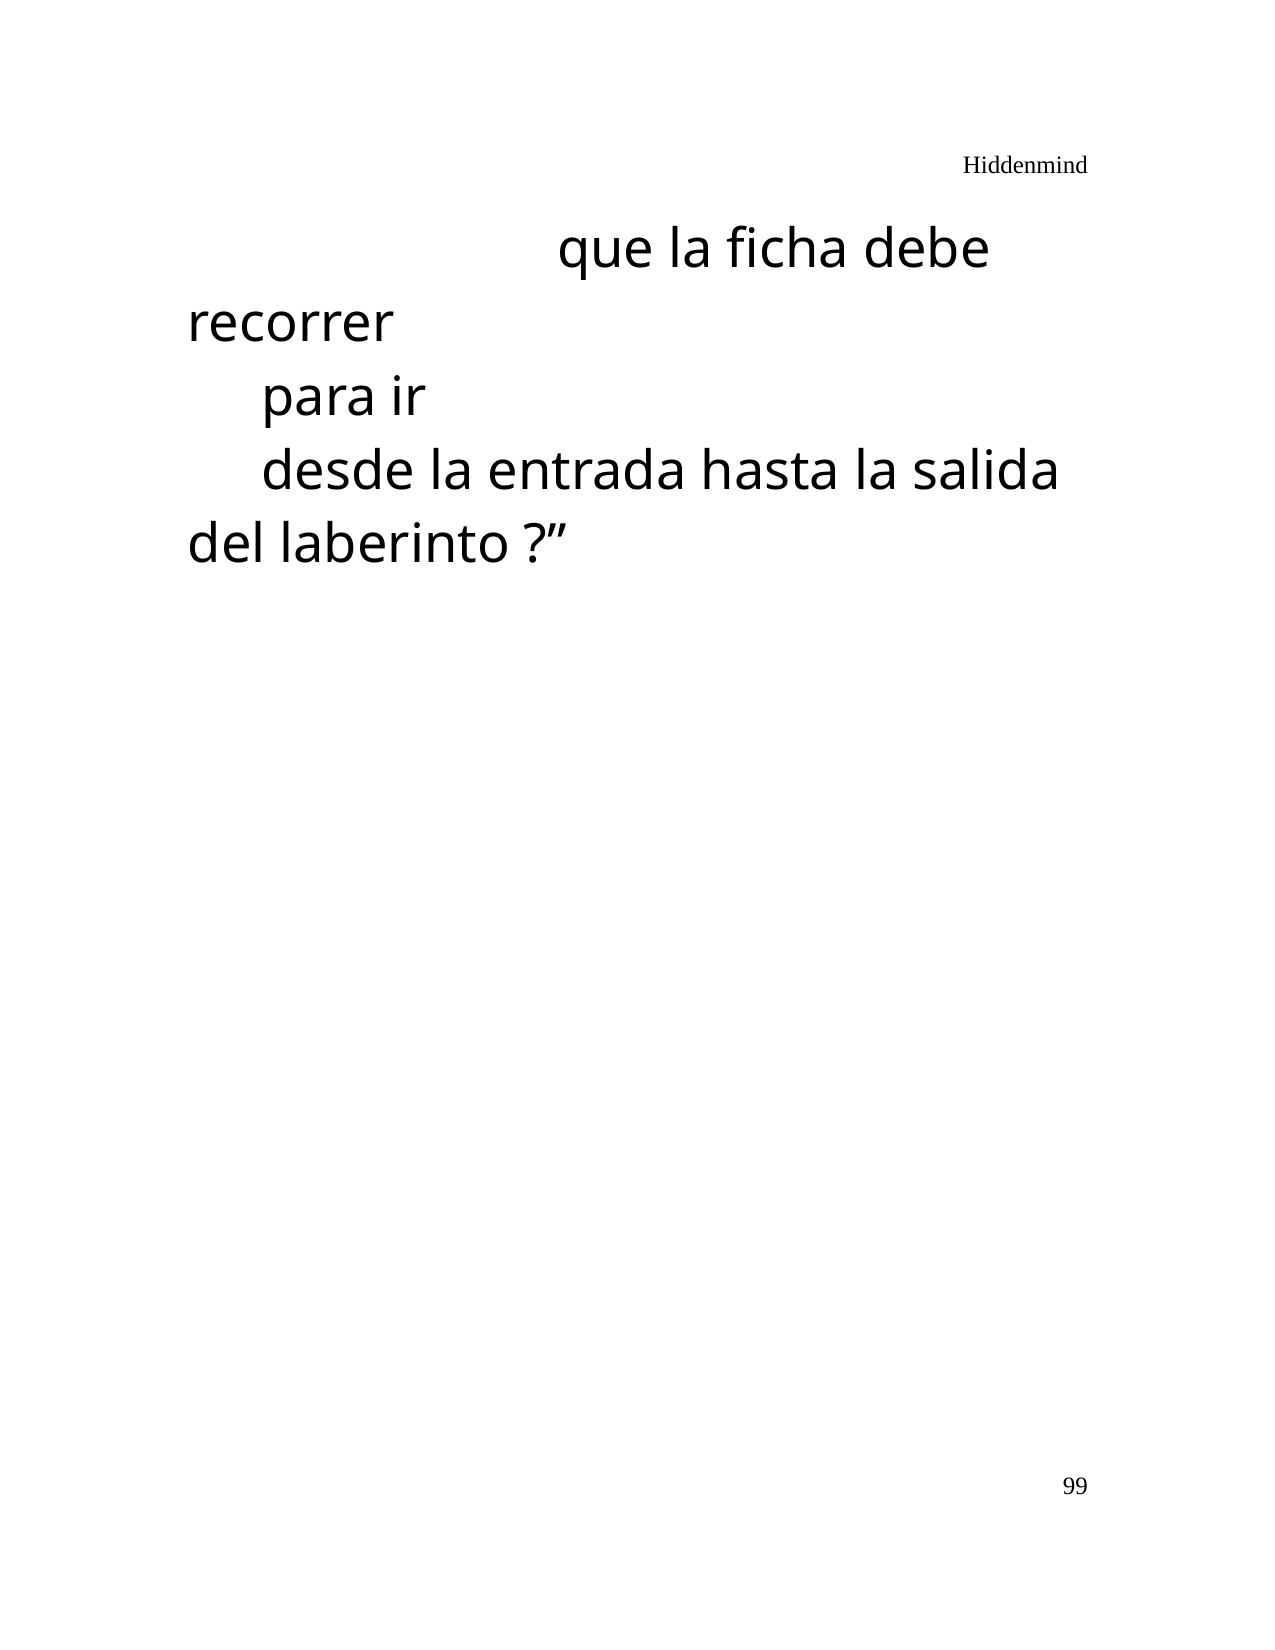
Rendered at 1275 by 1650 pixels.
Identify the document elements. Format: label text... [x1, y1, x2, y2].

text para ir [187, 357, 1087, 431]
text desde la entrada hasta la salida del laberinto ?” [187, 431, 1087, 579]
text que la ficha debe recorrer [187, 210, 1087, 357]
